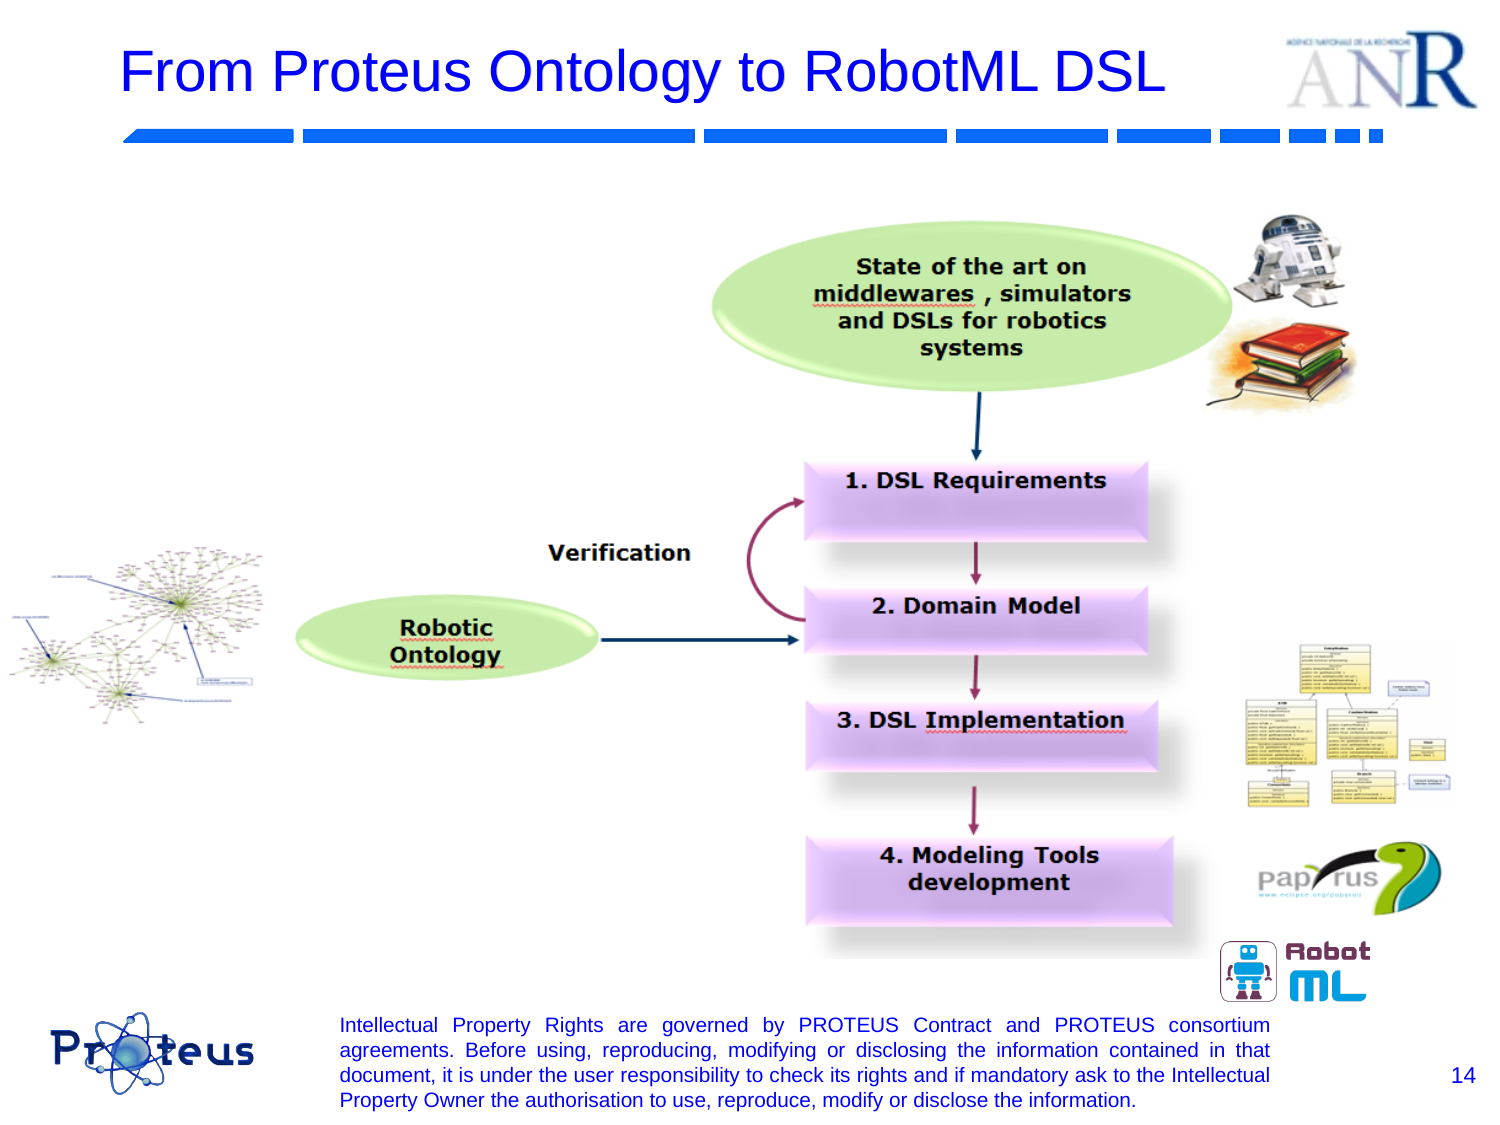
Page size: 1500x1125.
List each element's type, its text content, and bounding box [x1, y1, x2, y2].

picture [5, 170, 1500, 1002]
title From Proteus Ontology to RobotML DSL [23, 11, 1264, 130]
picture [35, 1003, 272, 1101]
picture [1299, 978, 1304, 1002]
picture [1281, 27, 1484, 115]
picture [1314, 978, 1319, 1002]
